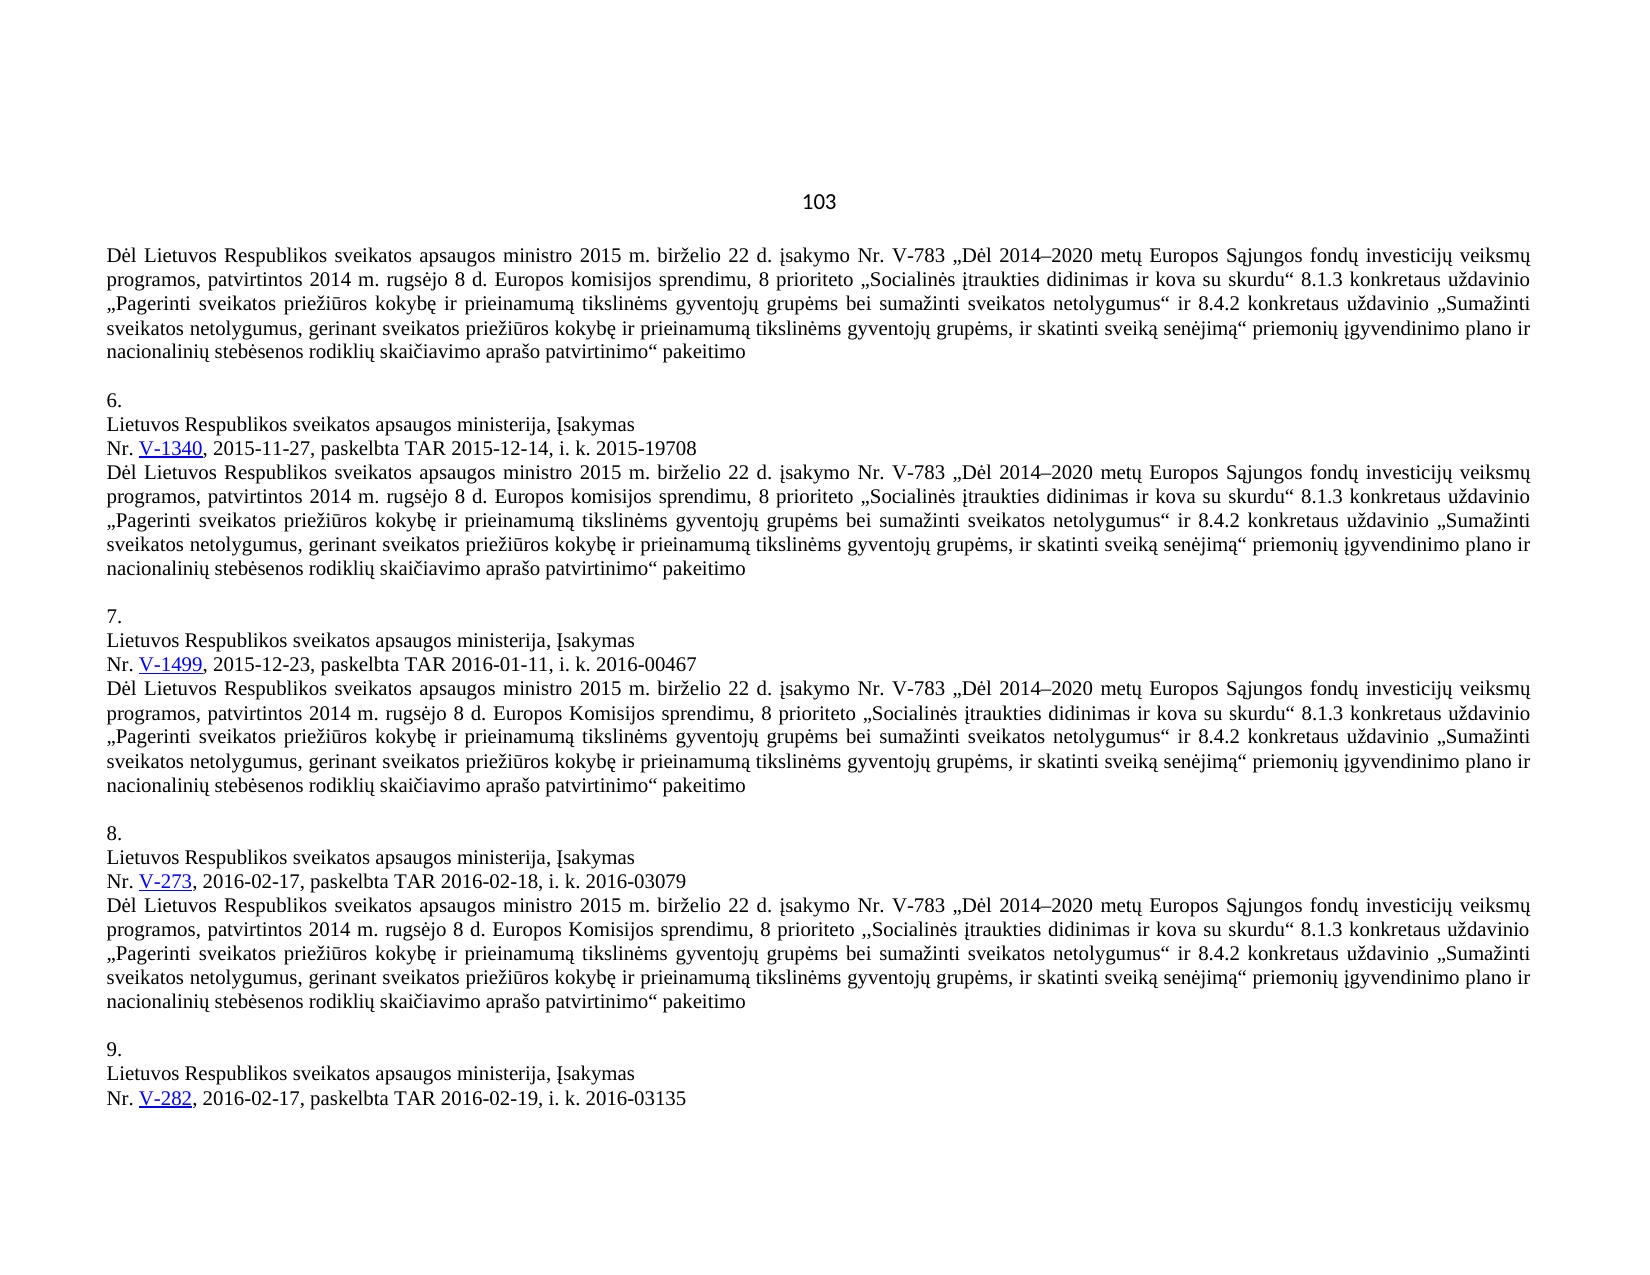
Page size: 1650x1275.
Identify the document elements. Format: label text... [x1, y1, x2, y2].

text Nr. V-282, 2016-02-17, paskelbta TAR 2016-02-19, i. k. 2016-03135 [106, 1085, 1532, 1109]
text Nr. V-1499, 2015-12-23, paskelbta TAR 2016-01-11, i. k. 2016-00467 [106, 652, 1532, 676]
text Dėl Lietuvos Respublikos sveikatos apsaugos ministro 2015 m. birželio 22 d. įsakymo Nr. V-783 „Dėl 2014–2020 metų Europos Sąjungos fondų investicijų veiksmų programos, patvirtintos 2014 m. rugsėjo 8 d. Europos komisijos sprendimu, 8 prioriteto „Socialinės įtraukties didinimas ir kova su skurdu“ 8.1.3 konkretaus uždavinio „Pagerinti sveikatos priežiūros kokybę ir prieinamumą tikslinėms gyventojų grupėms bei sumažinti sveikatos netolygumus“ ir 8.4.2 konkretaus uždavinio „Sumažinti sveikatos netolygumus, gerinant sveikatos priežiūros kokybę ir prieinamumą tikslinėms gyventojų grupėms, ir skatinti sveiką senėjimą“ priemonių įgyvendinimo plano ir nacionalinių stebėsenos rodiklių skaičiavimo aprašo patvirtinimo“ pakeitimo [106, 243, 1532, 363]
text Nr. V-1340, 2015-11-27, paskelbta TAR 2015-12-14, i. k. 2015-19708 [106, 436, 1532, 460]
text Lietuvos Respublikos sveikatos apsaugos ministerija, Įsakymas [106, 1061, 1532, 1085]
text Lietuvos Respublikos sveikatos apsaugos ministerija, Įsakymas [106, 845, 1532, 869]
text 7. [106, 604, 1532, 628]
text 6. [106, 388, 1532, 412]
text Dėl Lietuvos Respublikos sveikatos apsaugos ministro 2015 m. birželio 22 d. įsakymo Nr. V-783 „Dėl 2014–2020 metų Europos Sąjungos fondų investicijų veiksmų programos, patvirtintos 2014 m. rugsėjo 8 d. Europos Komisijos sprendimu, 8 prioriteto „Socialinės įtraukties didinimas ir kova su skurdu“ 8.1.3 konkretaus uždavinio „Pagerinti sveikatos priežiūros kokybę ir prieinamumą tikslinėms gyventojų grupėms bei sumažinti sveikatos netolygumus“ ir 8.4.2 konkretaus uždavinio „Sumažinti sveikatos netolygumus, gerinant sveikatos priežiūros kokybę ir prieinamumą tikslinėms gyventojų grupėms, ir skatinti sveiką senėjimą“ priemonių įgyvendinimo plano ir nacionalinių stebėsenos rodiklių skaičiavimo aprašo patvirtinimo“ pakeitimo [106, 676, 1532, 797]
text Lietuvos Respublikos sveikatos apsaugos ministerija, Įsakymas [106, 628, 1532, 652]
text Dėl Lietuvos Respublikos sveikatos apsaugos ministro 2015 m. birželio 22 d. įsakymo Nr. V-783 „Dėl 2014–2020 metų Europos Sąjungos fondų investicijų veiksmų programos, patvirtintos 2014 m. rugsėjo 8 d. Europos Komisijos sprendimu, 8 prioriteto ,,Socialinės įtraukties didinimas ir kova su skurdu“ 8.1.3 konkretaus uždavinio „Pagerinti sveikatos priežiūros kokybę ir prieinamumą tikslinėms gyventojų grupėms bei sumažinti sveikatos netolygumus“ ir 8.4.2 konkretaus uždavinio „Sumažinti sveikatos netolygumus, gerinant sveikatos priežiūros kokybę ir prieinamumą tikslinėms gyventojų grupėms, ir skatinti sveiką senėjimą“ priemonių įgyvendinimo plano ir nacionalinių stebėsenos rodiklių skaičiavimo aprašo patvirtinimo“ pakeitimo [106, 893, 1532, 1013]
text Dėl Lietuvos Respublikos sveikatos apsaugos ministro 2015 m. birželio 22 d. įsakymo Nr. V-783 „Dėl 2014–2020 metų Europos Sąjungos fondų investicijų veiksmų programos, patvirtintos 2014 m. rugsėjo 8 d. Europos komisijos sprendimu, 8 prioriteto „Socialinės įtraukties didinimas ir kova su skurdu“ 8.1.3 konkretaus uždavinio „Pagerinti sveikatos priežiūros kokybę ir prieinamumą tikslinėms gyventojų grupėms bei sumažinti sveikatos netolygumus“ ir 8.4.2 konkretaus uždavinio „Sumažinti sveikatos netolygumus, gerinant sveikatos priežiūros kokybę ir prieinamumą tikslinėms gyventojų grupėms, ir skatinti sveiką senėjimą“ priemonių įgyvendinimo plano ir nacionalinių stebėsenos rodiklių skaičiavimo aprašo patvirtinimo“ pakeitimo [106, 460, 1532, 580]
text Nr. V-273, 2016-02-17, paskelbta TAR 2016-02-18, i. k. 2016-03079 [106, 869, 1532, 893]
text Lietuvos Respublikos sveikatos apsaugos ministerija, Įsakymas [106, 412, 1532, 436]
text 9. [106, 1037, 1532, 1061]
text 8. [106, 821, 1532, 845]
